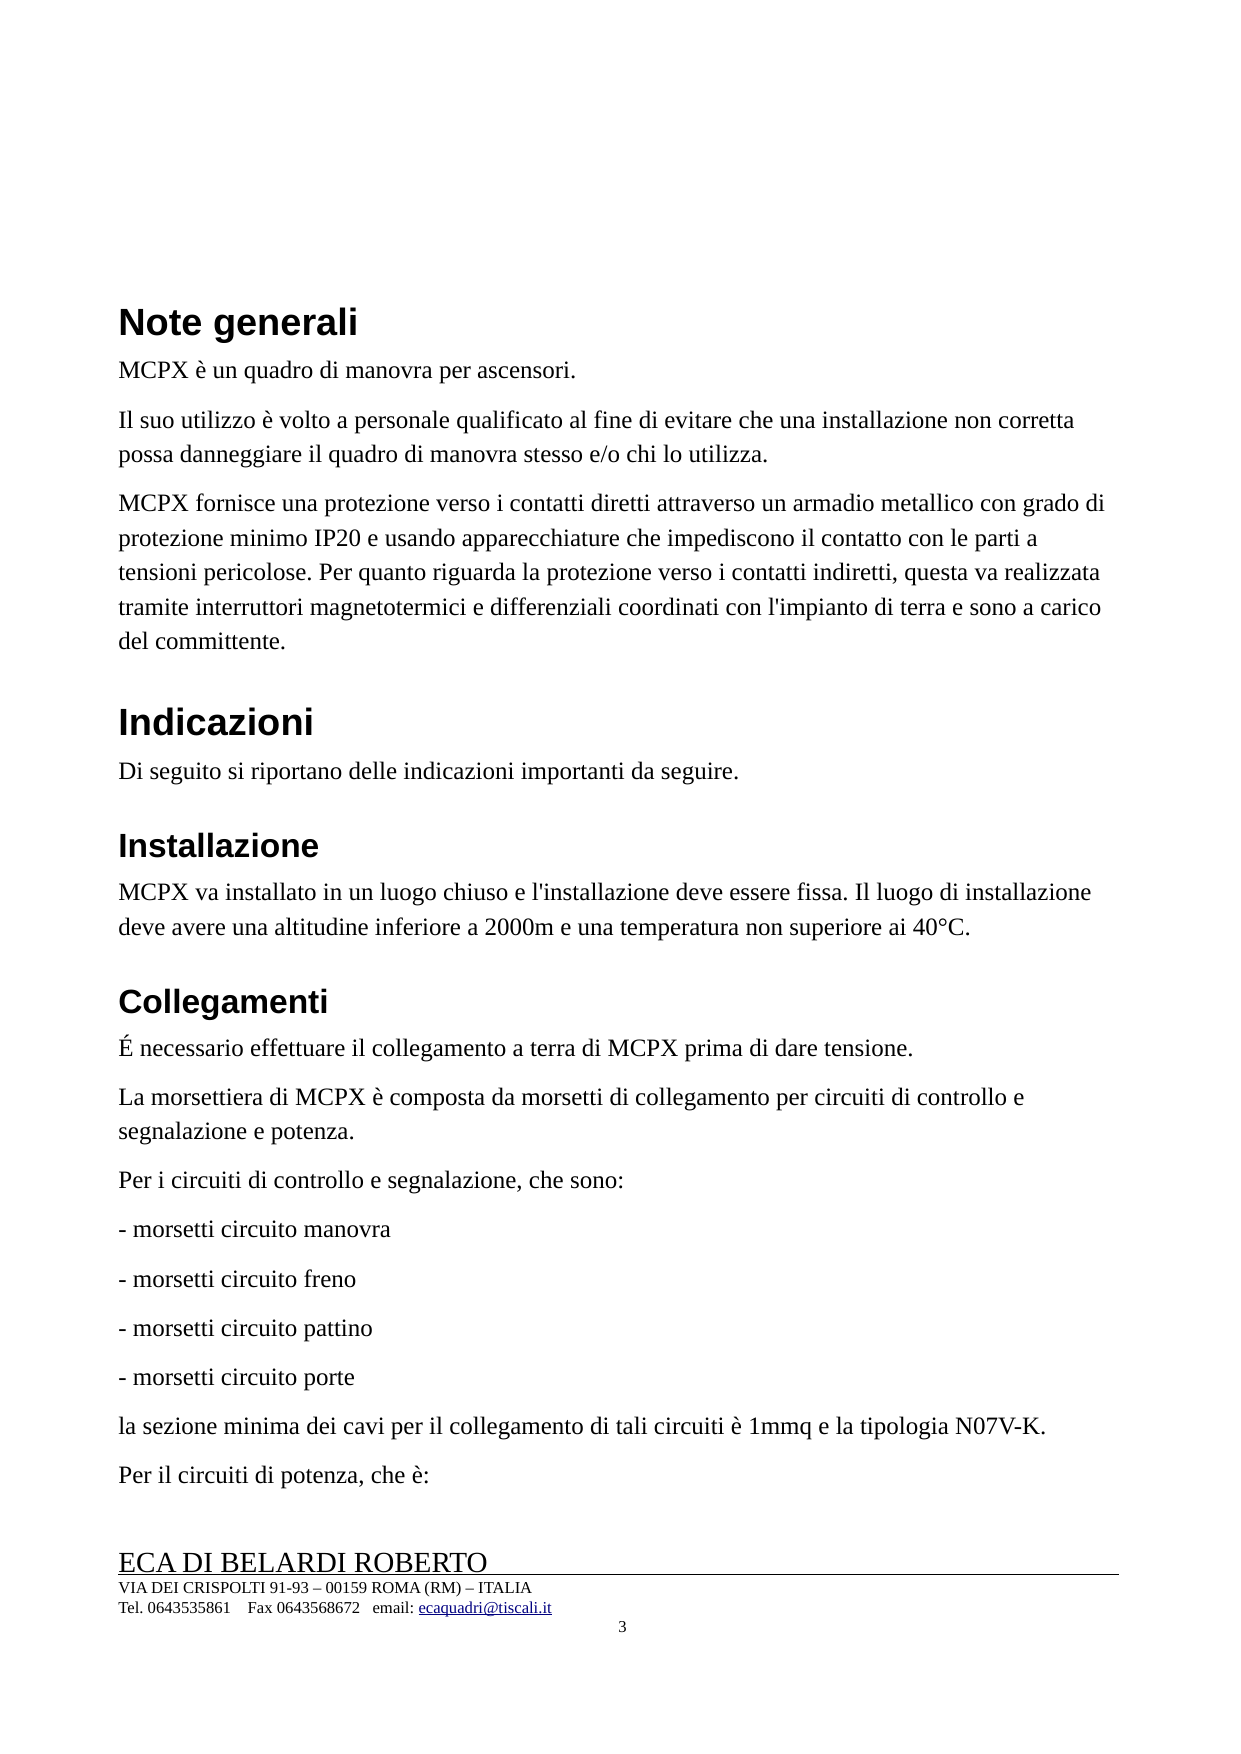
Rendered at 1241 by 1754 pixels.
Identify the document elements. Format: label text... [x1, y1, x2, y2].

text - morsetti circuito freno [118, 1264, 1122, 1292]
text - morsetti circuito pattino [118, 1313, 1122, 1341]
text MCPX fornisce una protezione verso i contatti diretti attraverso un armadio metallico con grado di protezione minimo IP20 e usando apparecchiature che impediscono il contatto con le parti a tensioni pericolose. Per quanto riguarda la protezione verso i contatti indiretti, questa va realizzata tramite interruttori magnetotermici e differenziali coordinati con l'impianto di terra e sono a carico del committente. [118, 488, 1122, 655]
text Il suo utilizzo è volto a personale qualificato al fine di evitare che una installazione non corretta possa danneggiare il quadro di manovra stesso e/o chi lo utilizza. [118, 405, 1122, 468]
text MCPX è un quadro di manovra per ascensori. [118, 356, 1122, 384]
subtitle Installazione [118, 826, 1122, 865]
text MCPX va installato in un luogo chiuso e l'installazione deve essere fissa. Il luogo di installazione deve avere una altitudine inferiore a 2000m e una temperatura non superiore ai 40°C. [118, 877, 1122, 941]
text La morsettiera di MCPX è composta da morsetti di collegamento per circuiti di controllo e segnalazione e potenza. [118, 1082, 1122, 1145]
text É necessario effettuare il collegamento a terra di MCPX prima di dare tensione. [118, 1033, 1122, 1062]
text la sezione minima dei cavi per il collegamento di tali circuiti è 1mmq e la tipologia N07V-K. [118, 1411, 1122, 1439]
text - morsetti circuito manovra [118, 1214, 1122, 1243]
subtitle Collegamenti [118, 982, 1122, 1020]
subtitle Note generali [118, 299, 1122, 343]
subtitle Indicazioni [118, 700, 1122, 744]
text Per il circuiti di potenza, che è: [118, 1460, 1122, 1489]
text Di seguito si riportano delle indicazioni importanti da seguire. [118, 756, 1122, 785]
text Per i circuiti di controllo e segnalazione, che sono: [118, 1166, 1122, 1194]
text - morsetti circuito porte [118, 1362, 1122, 1391]
